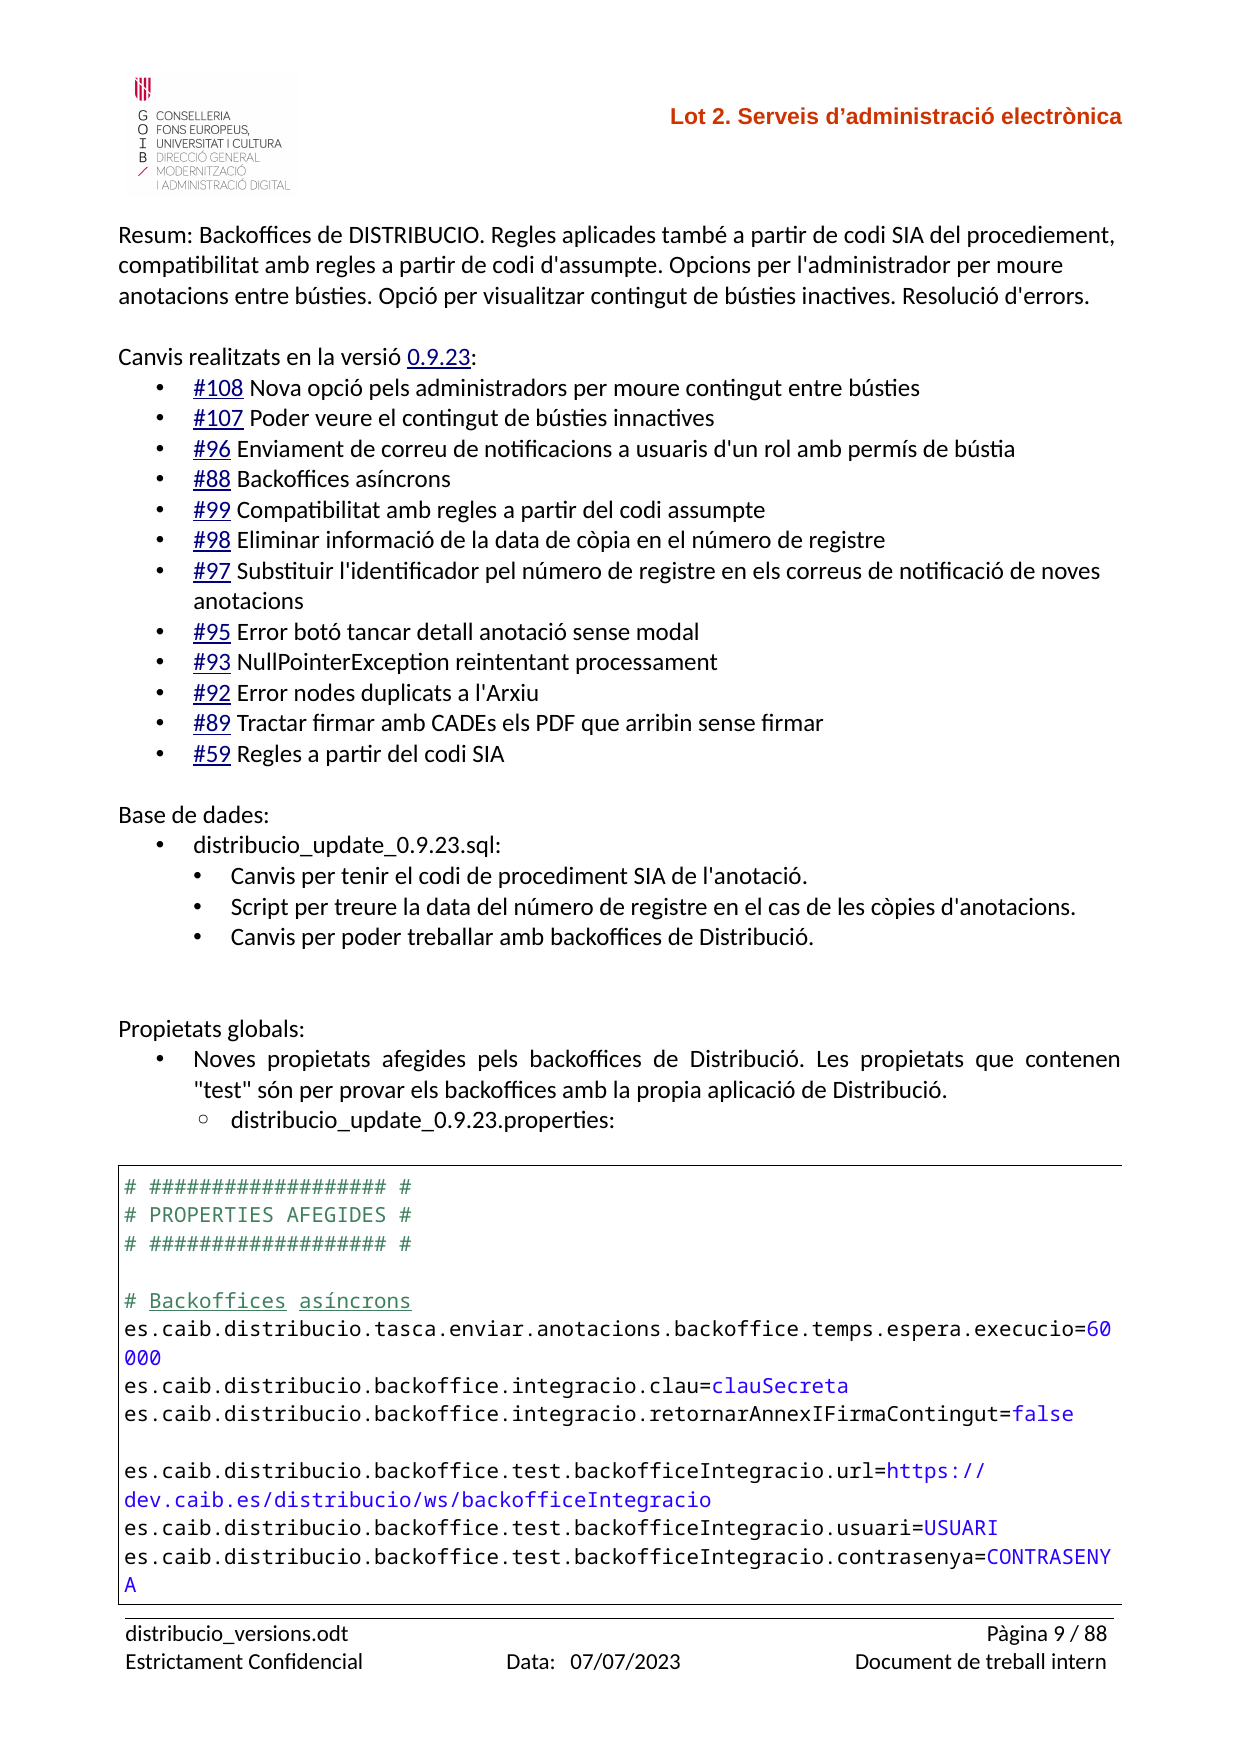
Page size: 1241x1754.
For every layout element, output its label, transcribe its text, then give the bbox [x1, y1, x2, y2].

list #99 Compatibilitat amb regles a partir del codi assumpte [156, 494, 1122, 524]
list distribucio_update_0.9.23.properties: [193, 1104, 1122, 1135]
text Canvis realitzats en la versió 0.9.23: [118, 341, 1122, 372]
list #107 Poder veure el contingut de bústies innactives [156, 402, 1122, 433]
picture [126, 70, 299, 197]
list #89 Tractar firmar amb CADEs els PDF que arribin sense firmar [156, 707, 1122, 738]
text Propietats globals: [118, 1013, 1122, 1043]
text Resum: Backoffices de DISTRIBUCIO. Regles aplicades també a partir de codi SIA del procediement, compatibilitat amb regles a partir de codi d'assumpte. Opcions per l'administrador per moure anotacions entre bústies. Opció per visualitzar contingut de bústies inactives. Resolució d'errors. [118, 219, 1122, 311]
table_header # ################### # # PROPERTIES AFEGIDES # # ################### # # Backoffices asíncrons es.caib.distribucio.tasca.enviar.anotacions.backoffice.temps.espera.execucio=60000 es.caib.distribucio.backoffice.integracio.clau=clauSecreta es.caib.distribucio.backoffice.integracio.retornarAnnexIFirmaContingut=false es.caib.distribucio.backoffice.test.backofficeIntegracio.url=https://dev.caib.es/distribucio/ws/backofficeIntegracio es.caib.distribucio.backoffice.test.backofficeIntegracio.usuari=USUARI es.caib.distribucio.backoffice.test.backofficeIntegracio.contrasenya=CONTRASENYA [119, 1166, 1122, 1604]
list Canvis per poder treballar amb backoffices de Distribució. [193, 921, 1122, 952]
list distribucio_update_0.9.23.sql: [156, 829, 1122, 860]
list Script per treure la data del número de registre en el cas de les còpies d'anotacions. [193, 891, 1122, 921]
list #92 Error nodes duplicats a l'Arxiu [156, 677, 1122, 707]
list #59 Regles a partir del codi SIA [156, 738, 1122, 768]
list #88 Backoffices asíncrons [156, 463, 1122, 494]
list #108 Nova opció pels administradors per moure contingut entre bústies [156, 372, 1122, 402]
list #97 Substituir l'identificador pel número de registre en els correus de notificació de noves anotacions [156, 555, 1122, 616]
list Noves propietats afegides pels backoffices de Distribució. Les propietats que contenen "test" són per provar els backoffices amb la propia aplicació de Distribució. [156, 1043, 1122, 1104]
list #95 Error botó tancar detall anotació sense modal [156, 616, 1122, 646]
list #98 Eliminar informació de la data de còpia en el número de registre [156, 524, 1122, 555]
list #93 NullPointerException reintentant processament [156, 646, 1122, 677]
list Canvis per tenir el codi de procediment SIA de l'anotació. [193, 860, 1122, 891]
list #96 Enviament de correu de notificacions a usuaris d'un rol amb permís de bústia [156, 433, 1122, 463]
text Base de dades: [118, 799, 1122, 829]
